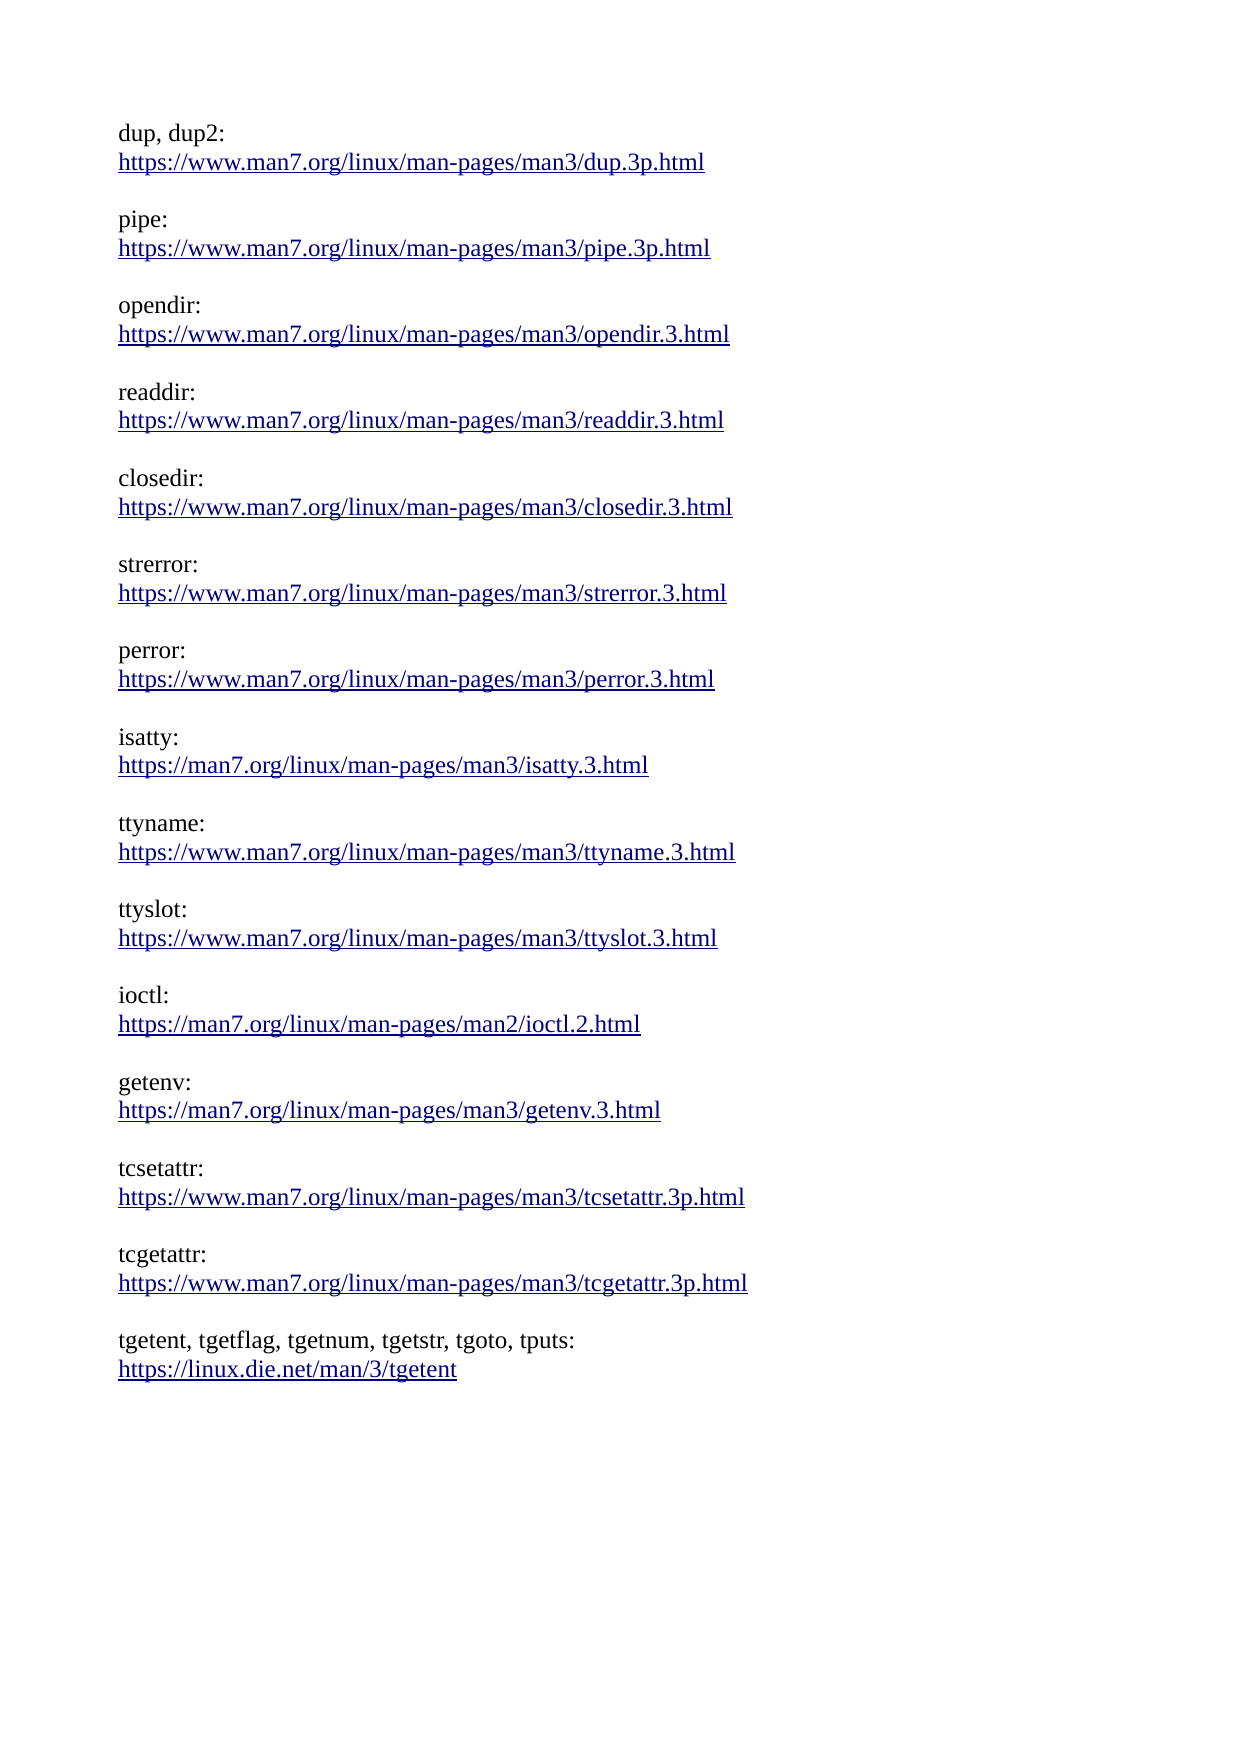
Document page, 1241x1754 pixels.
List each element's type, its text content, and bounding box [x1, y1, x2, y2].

text https://www.man7.org/linux/man-pages/man3/readdir.3.html [118, 406, 1122, 434]
text isatty: [118, 722, 1122, 751]
text https://www.man7.org/linux/man-pages/man3/strerror.3.html [118, 578, 1122, 607]
text pipe: [118, 204, 1122, 233]
text https://man7.org/linux/man-pages/man3/getenv.3.html [118, 1096, 1122, 1124]
text https://linux.die.net/man/3/tgetent [118, 1354, 1122, 1383]
text tcsetattr: [118, 1153, 1122, 1182]
text https://www.man7.org/linux/man-pages/man3/ttyname.3.html [118, 837, 1122, 866]
text https://www.man7.org/linux/man-pages/man3/closedir.3.html [118, 492, 1122, 521]
text https://www.man7.org/linux/man-pages/man3/perror.3.html [118, 664, 1122, 693]
text ttyslot: [118, 894, 1122, 923]
text https://www.man7.org/linux/man-pages/man3/tcgetattr.3p.html [118, 1268, 1122, 1297]
text perror: [118, 636, 1122, 664]
text ioctl: [118, 981, 1122, 1009]
text https://www.man7.org/linux/man-pages/man3/ttyslot.3.html [118, 923, 1122, 952]
text https://www.man7.org/linux/man-pages/man3/opendir.3.html [118, 319, 1122, 348]
text ttyname: [118, 808, 1122, 837]
text getenv: [118, 1067, 1122, 1096]
text https://man7.org/linux/man-pages/man2/ioctl.2.html [118, 1009, 1122, 1038]
text strerror: [118, 549, 1122, 578]
text https://www.man7.org/linux/man-pages/man3/dup.3p.html [118, 147, 1122, 176]
text readdir: [118, 377, 1122, 406]
text https://www.man7.org/linux/man-pages/man3/tcsetattr.3p.html [118, 1182, 1122, 1211]
text closedir: [118, 463, 1122, 492]
text https://www.man7.org/linux/man-pages/man3/pipe.3p.html [118, 233, 1122, 262]
text opendir: [118, 291, 1122, 319]
text https://man7.org/linux/man-pages/man3/isatty.3.html [118, 751, 1122, 779]
text tgetent, tgetflag, tgetnum, tgetstr, tgoto, tputs: [118, 1326, 1122, 1354]
text tcgetattr: [118, 1239, 1122, 1268]
text dup, dup2: [118, 118, 1122, 147]
